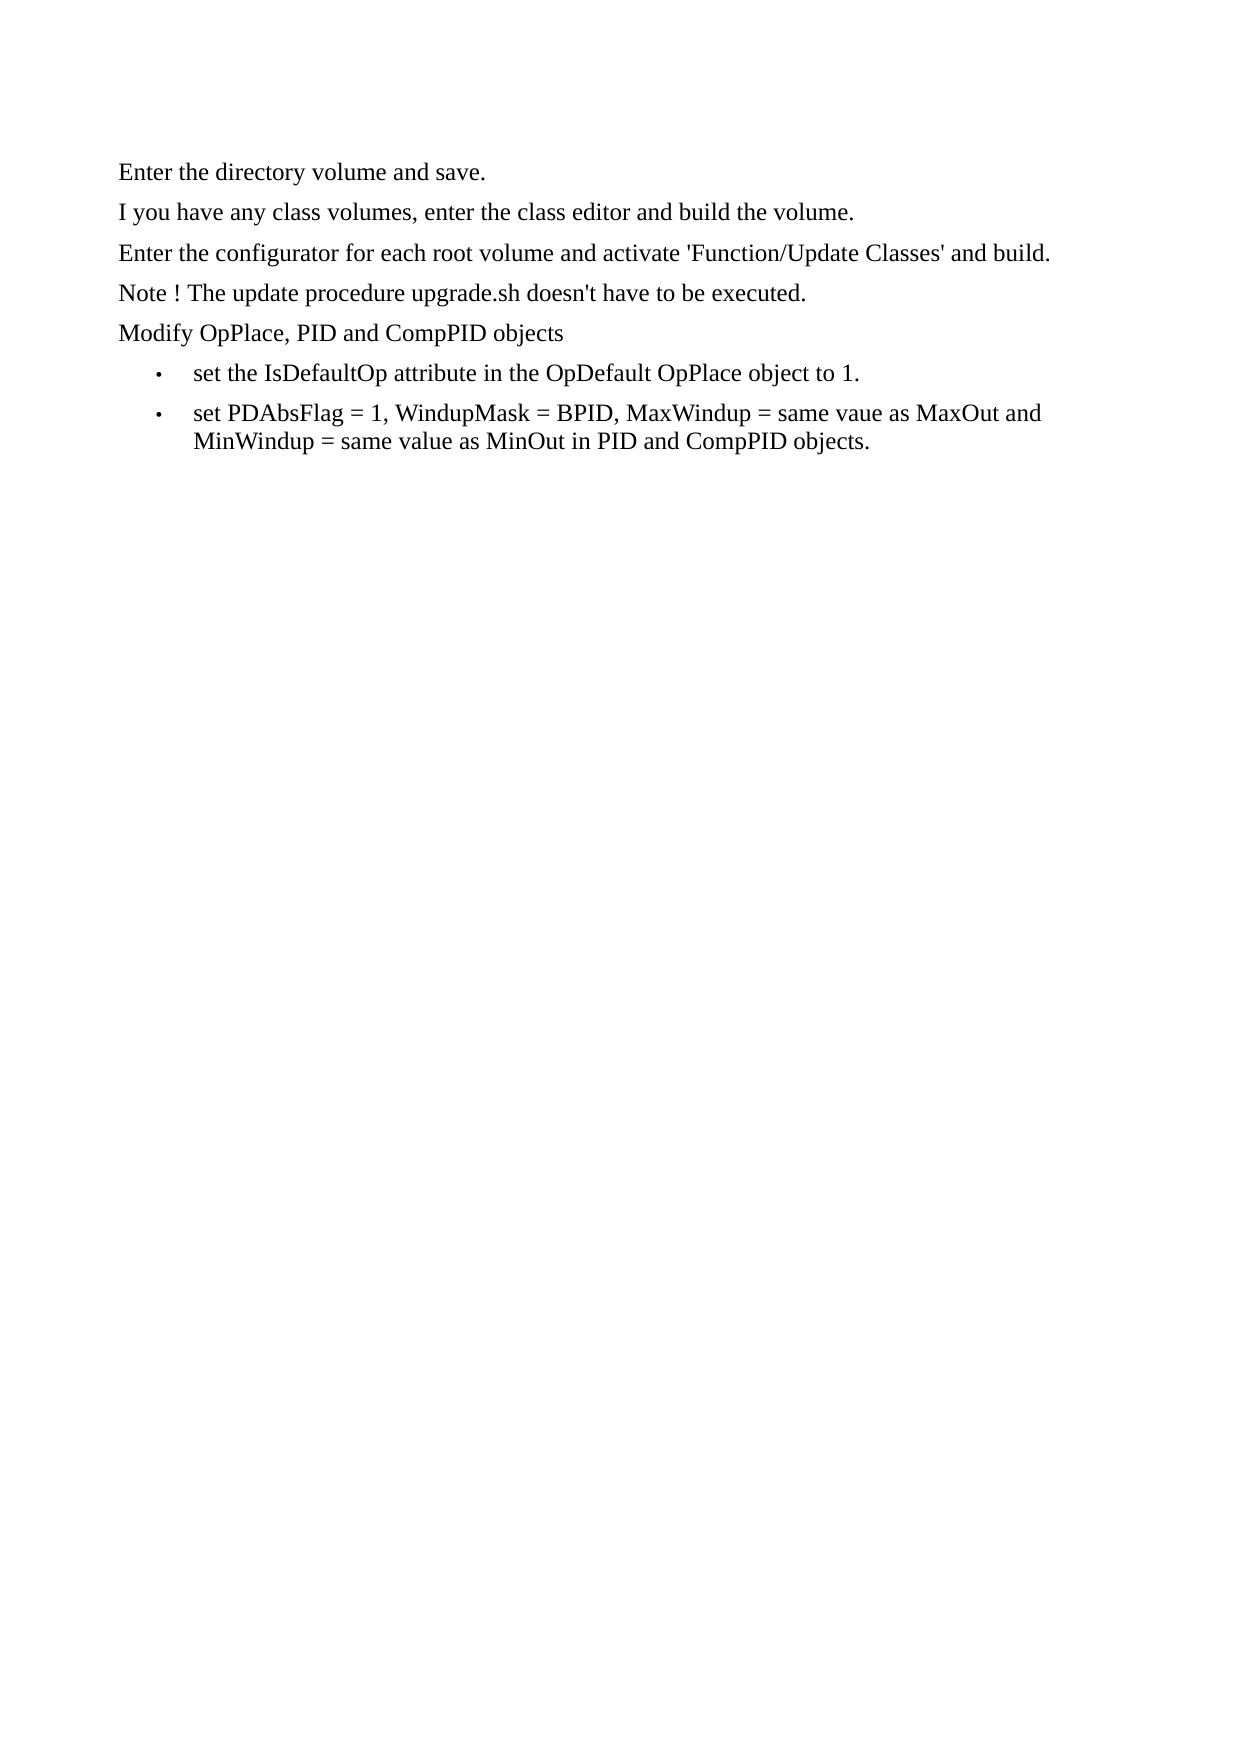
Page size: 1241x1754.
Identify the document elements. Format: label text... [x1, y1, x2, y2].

text Modify OpPlace, PID and CompPID objects [118, 319, 1122, 347]
text Note ! The update procedure upgrade.sh doesn't have to be executed. [118, 279, 1122, 307]
list set the IsDefaultOp attribute in the OpDefault OpPlace object to 1. [156, 359, 1122, 387]
text Enter the directory volume and save. [118, 158, 1122, 186]
text Enter the configurator for each root volume and activate 'Function/Update Classes' and build. [118, 239, 1122, 266]
list set PDAbsFlag = 1, WindupMask = BPID, MaxWindup = same vaue as MaxOut and MinWindup = same value as MinOut in PID and CompPID objects. [156, 399, 1122, 455]
text I you have any class volumes, enter the class editor and build the volume. [118, 198, 1122, 226]
